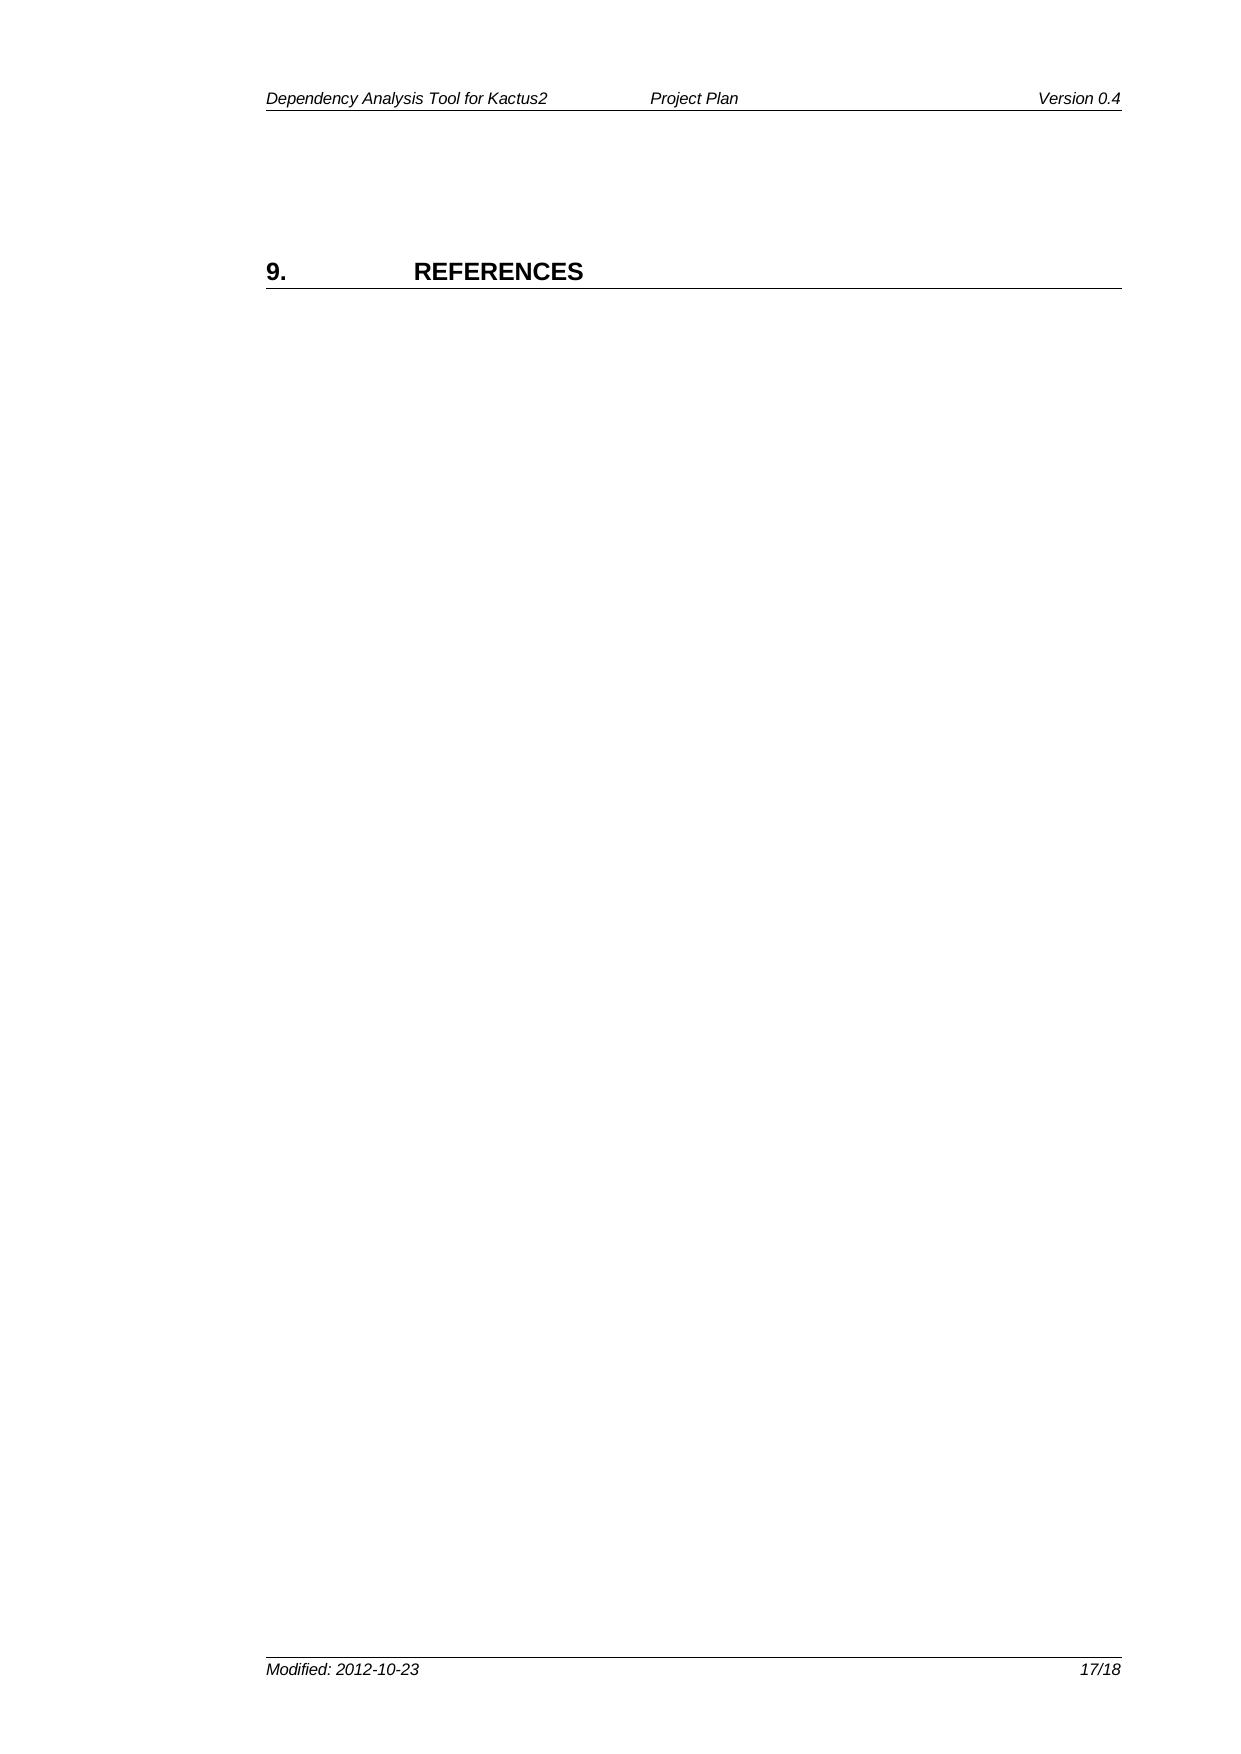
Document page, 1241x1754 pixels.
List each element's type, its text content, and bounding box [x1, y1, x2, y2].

subtitle References [266, 257, 1122, 288]
